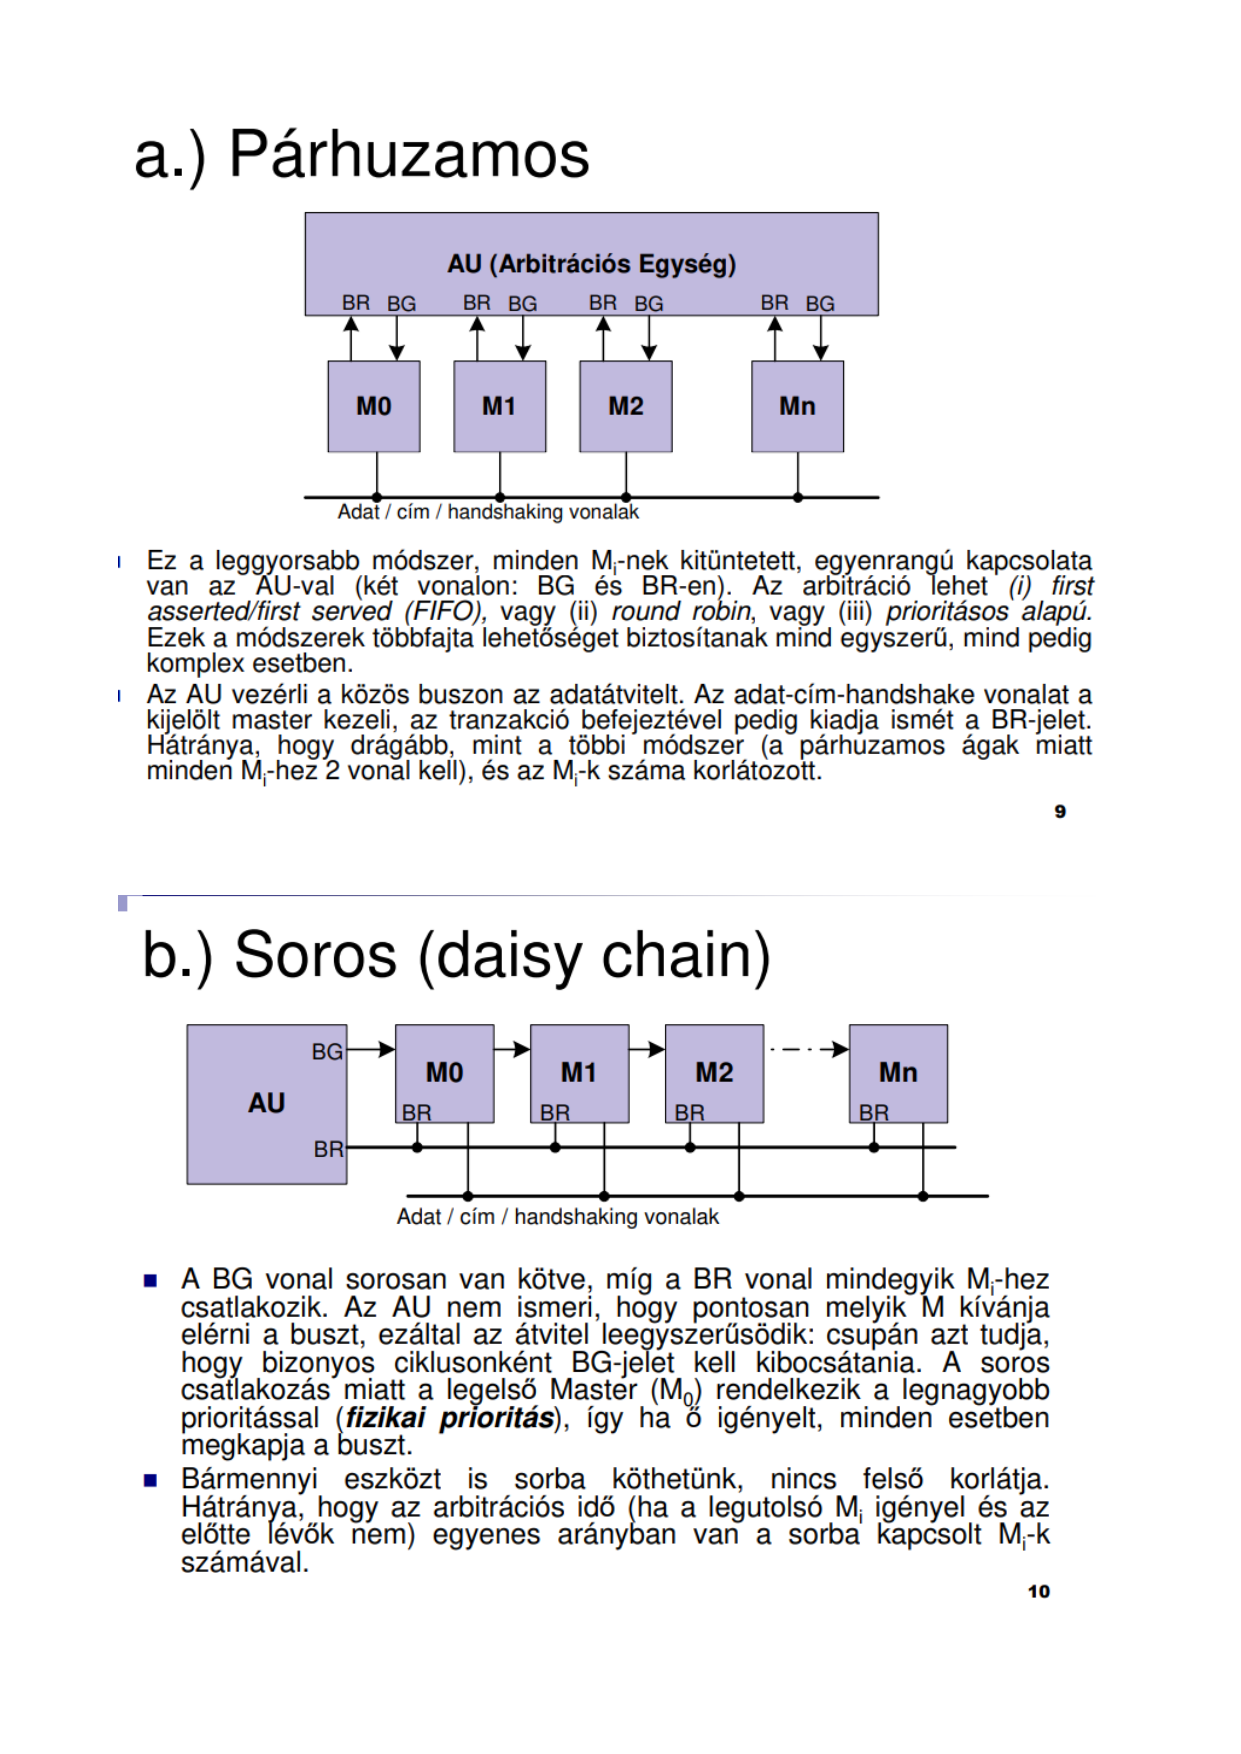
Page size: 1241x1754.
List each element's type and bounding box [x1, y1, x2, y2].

picture [118, 895, 1123, 1620]
picture [118, 118, 1123, 836]
